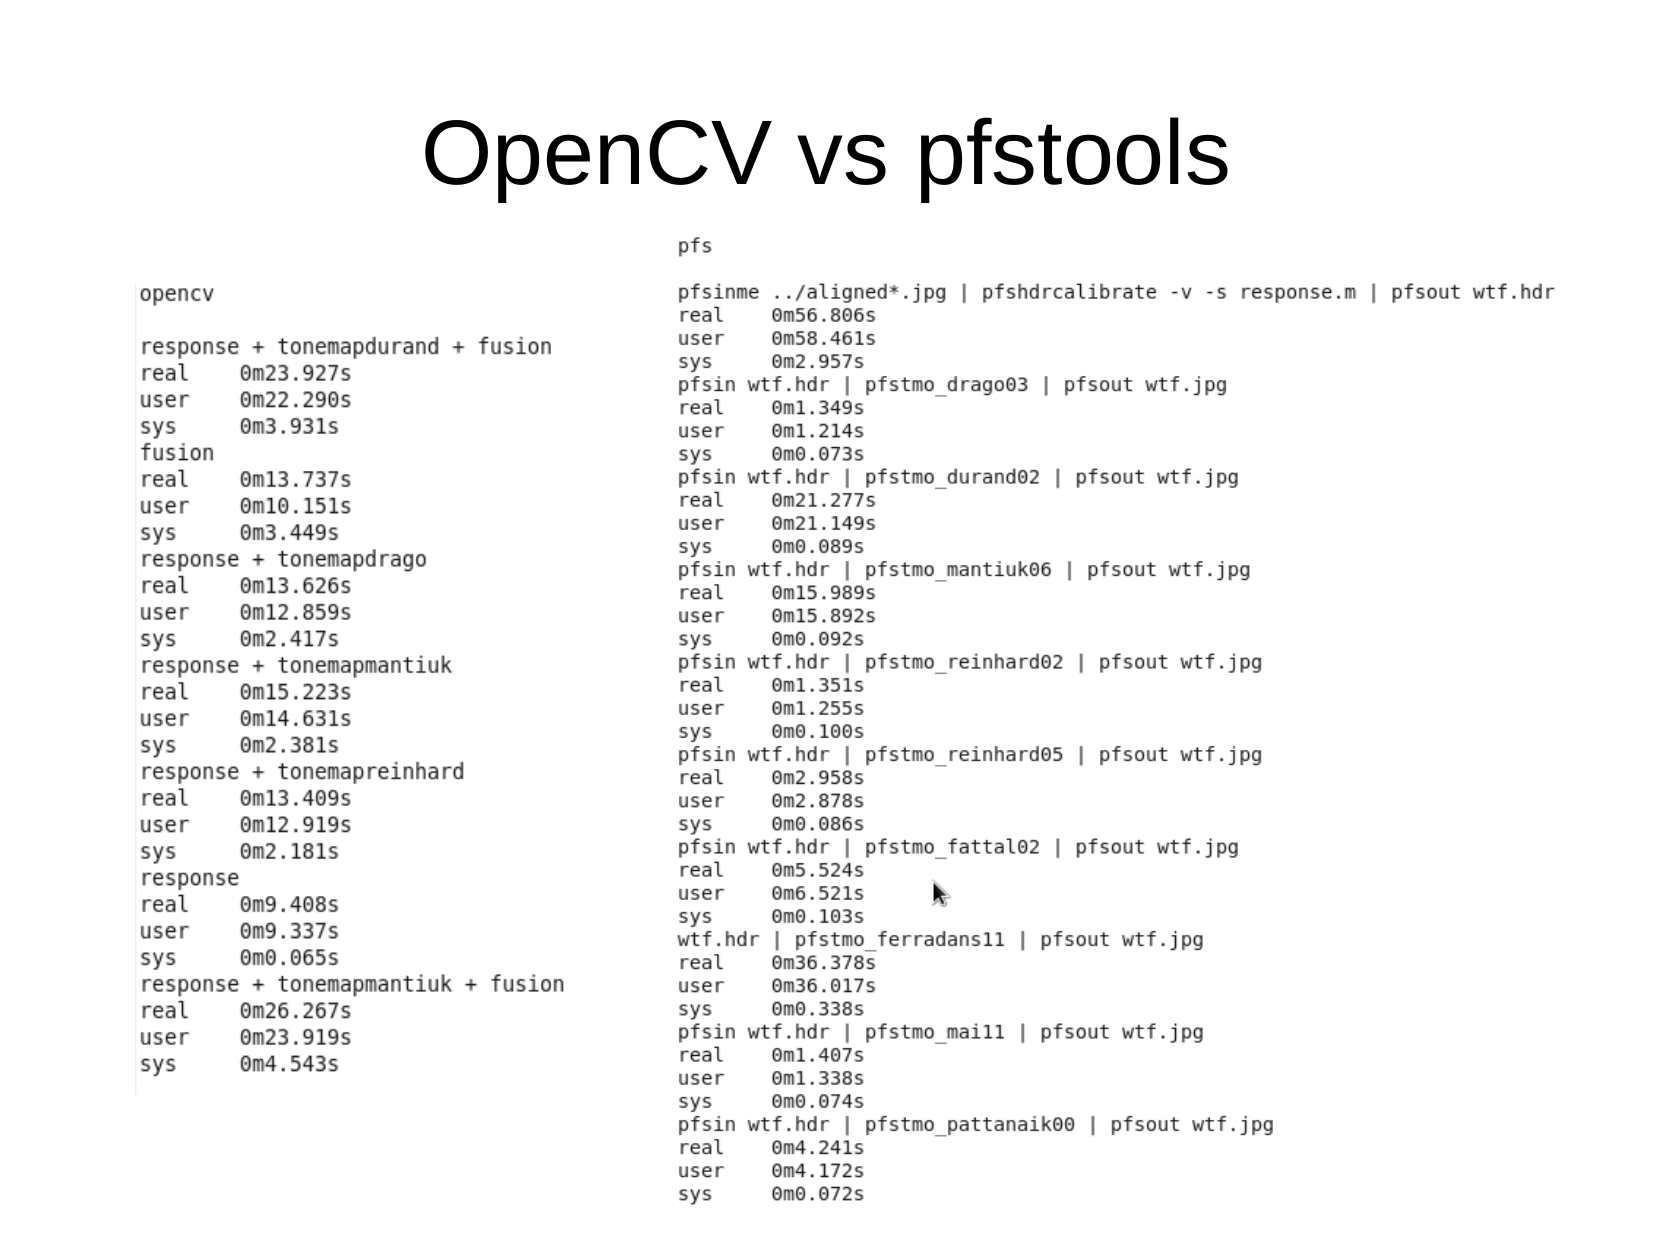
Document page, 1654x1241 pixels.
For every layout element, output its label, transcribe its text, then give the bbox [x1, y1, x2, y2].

title OpenCV vs pfstools [82, 49, 1571, 257]
picture [675, 224, 1561, 1225]
picture [135, 284, 587, 1096]
